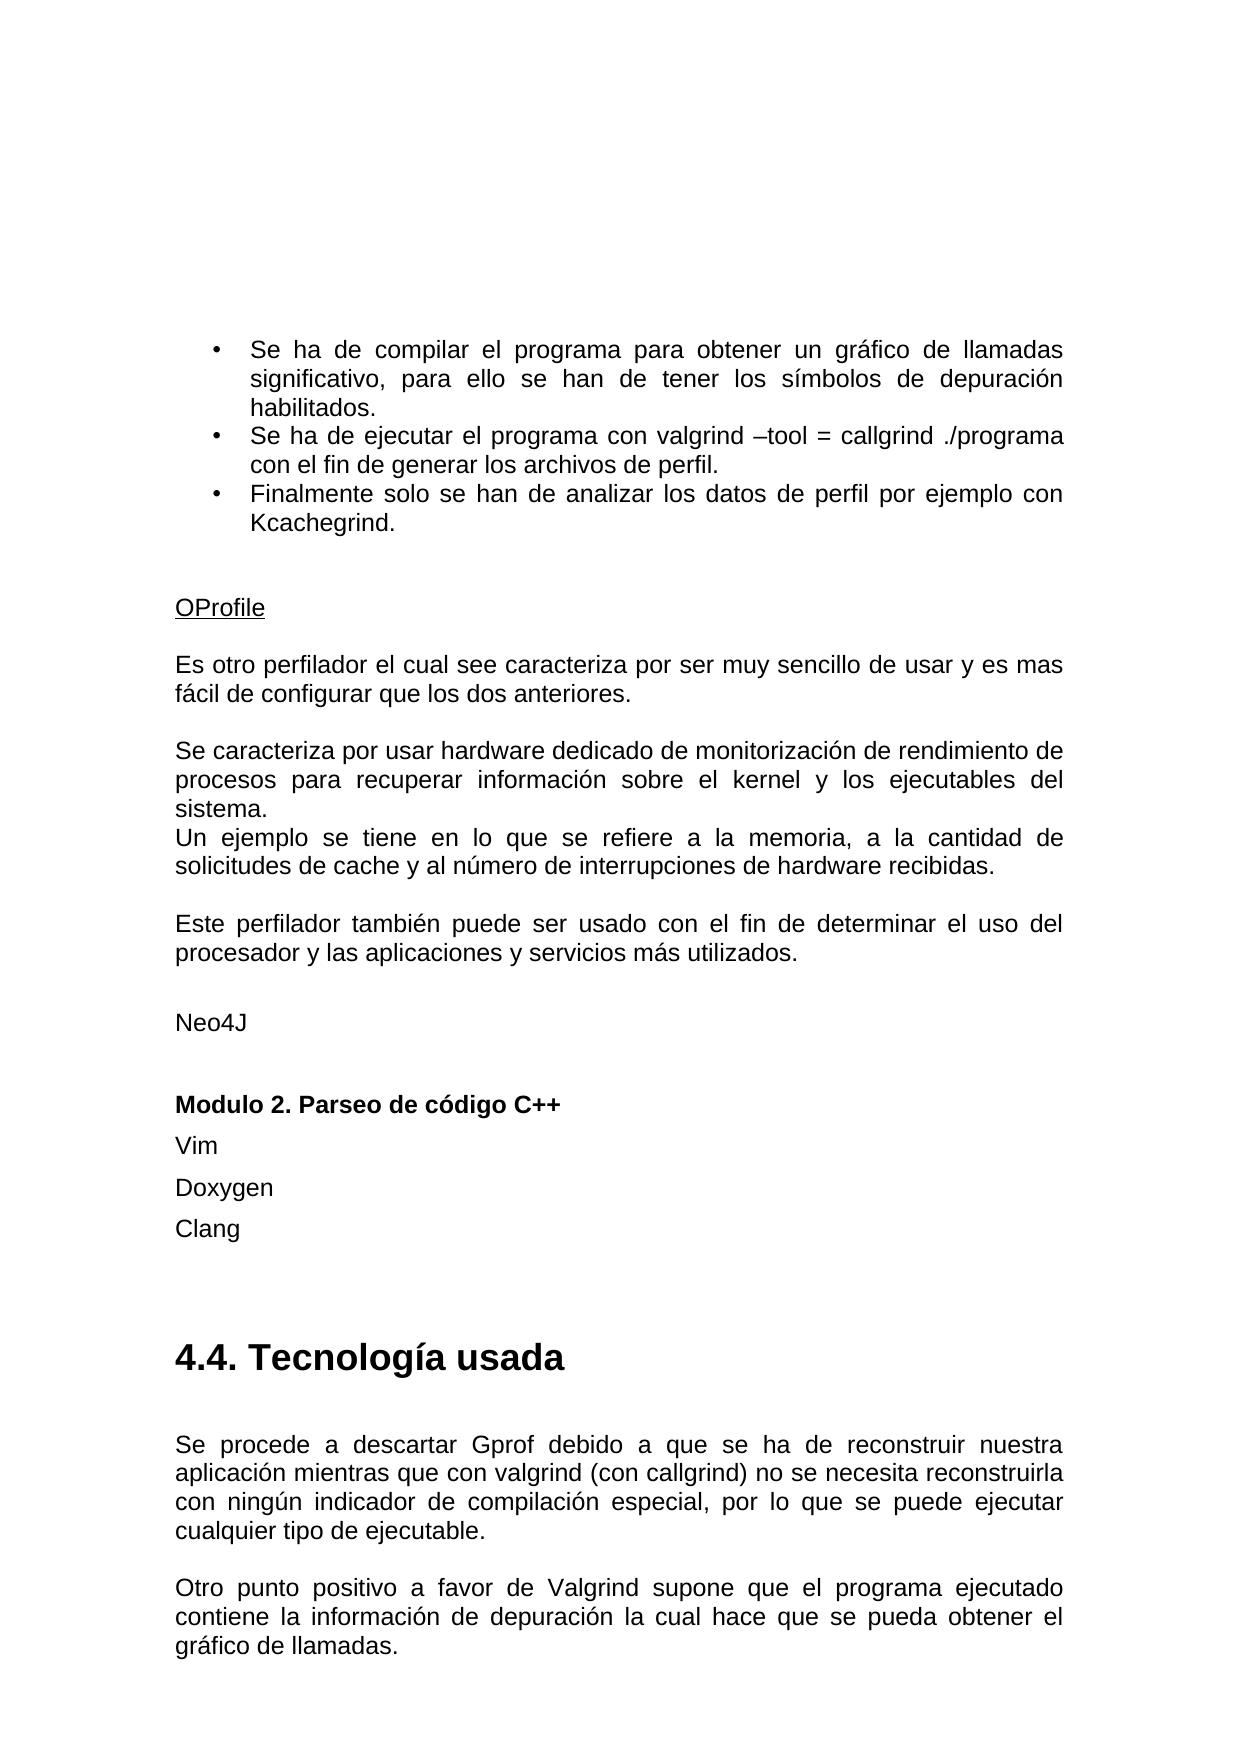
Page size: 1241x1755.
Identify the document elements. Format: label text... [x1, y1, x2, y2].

list Se ha de compilar el programa para obtener un gráfico de llamadas significativo, para ello se han de tener los símbolos de depuración habilitados. [212, 335, 1065, 421]
list Se ha de ejecutar el programa con valgrind –tool = callgrind ./programa con el fin de generar los archivos de perfil. [212, 421, 1065, 479]
text OProfile [175, 593, 1065, 621]
text 4.4. Tecnología usada [175, 1335, 1065, 1378]
text Se caracteriza por usar hardware dedicado de monitorización de rendimiento de procesos para recuperar información sobre el kernel y los ejecutables del sistema. [175, 736, 1065, 823]
text Otro punto positivo a favor de Valgrind supone que el programa ejecutado contiene la información de depuración la cual hace que se pueda obtener el gráfico de llamadas. [175, 1573, 1065, 1660]
text Neo4J [175, 1008, 1065, 1036]
text Doxygen [175, 1173, 1065, 1201]
text Modulo 2. Parseo de código C++ [175, 1090, 1065, 1119]
text Vim [175, 1131, 1065, 1160]
text Es otro perfilador el cual see caracteriza por ser muy sencillo de usar y es mas fácil de configurar que los dos anteriores. [175, 650, 1065, 708]
text Clang [175, 1214, 1065, 1243]
text Un ejemplo se tiene en lo que se refiere a la memoria, a la cantidad de solicitudes de cache y al número de interrupciones de hardware recibidas. [175, 823, 1065, 880]
list Finalmente solo se han de analizar los datos de perfil por ejemplo con Kcachegrind. [212, 479, 1065, 537]
text Se procede a descartar Gprof debido a que se ha de reconstruir nuestra aplicación mientras que con valgrind (con callgrind) no se necesita reconstruirla con ningún indicador de compilación especial, por lo que se puede ejecutar cualquier tipo de ejecutable. [175, 1430, 1065, 1545]
text Este perfilador también puede ser usado con el fin de determinar el uso del procesador y las aplicaciones y servicios más utilizados. [175, 909, 1065, 966]
